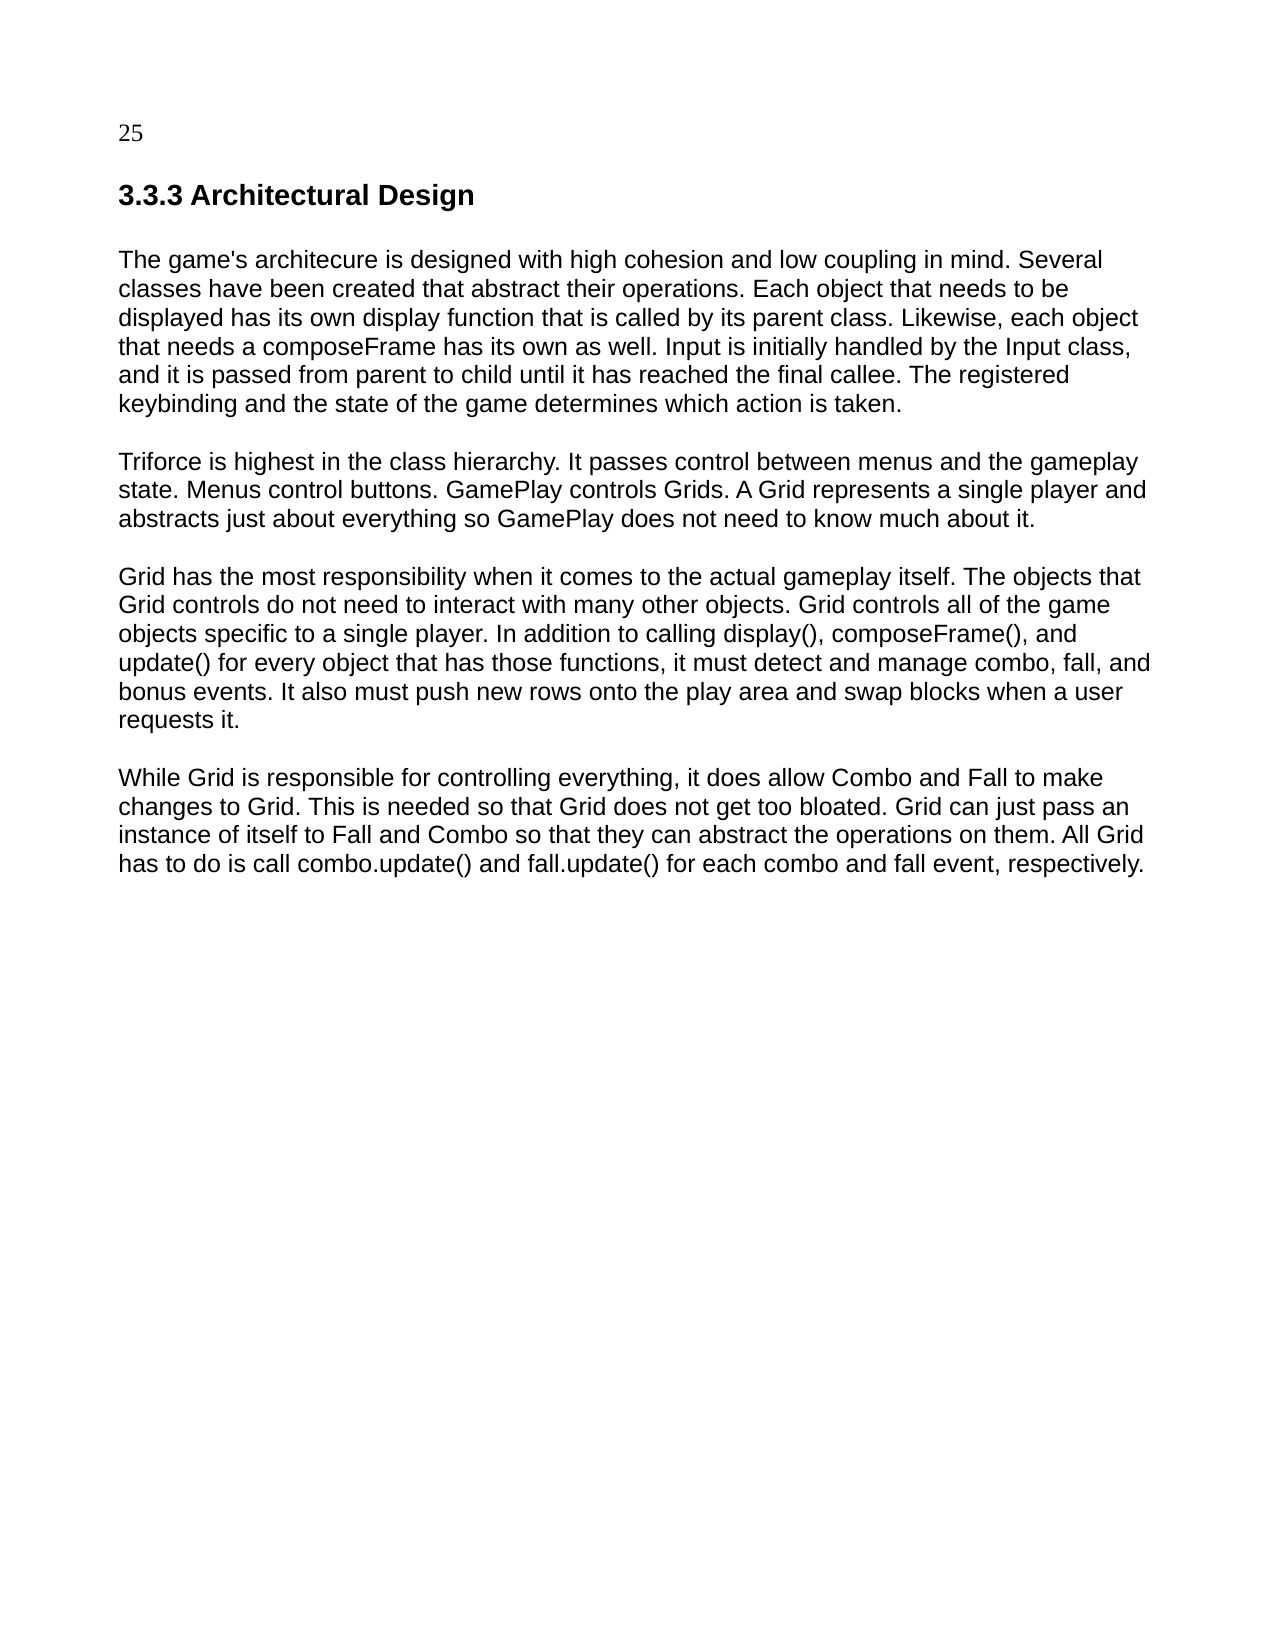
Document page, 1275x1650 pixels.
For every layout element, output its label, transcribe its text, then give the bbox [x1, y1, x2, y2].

text Grid has the most responsibility when it comes to the actual gameplay itself. The objects that Grid controls do not need to interact with many other objects. Grid controls all of the game objects specific to a single player. In addition to calling display(), composeFrame(), and update() for every object that has those functions, it must detect and manage combo, fall, and bonus events. It also must push new rows onto the play area and swap blocks when a user requests it. [118, 561, 1157, 734]
text While Grid is responsible for controlling everything, it does allow Combo and Fall to make changes to Grid. This is needed so that Grid does not get too bloated. Grid can just pass an instance of itself to Fall and Combo so that they can abstract the operations on them. All Grid has to do is call combo.update() and fall.update() for each combo and fall event, respectively. [118, 763, 1157, 878]
text Triforce is highest in the class hierarchy. It passes control between menus and the gameplay state. Menus control buttons. GamePlay controls Grids. A Grid represents a single player and abstracts just about everything so GamePlay does not need to know much about it. [118, 446, 1157, 533]
text 3.3.3 Architectural Design [118, 178, 1157, 212]
text The game's architecure is designed with high cohesion and low coupling in mind. Several classes have been created that abstract their operations. Each object that needs to be displayed has its own display function that is called by its parent class. Likewise, each object that needs a composeFrame has its own as well. Input is initially handled by the Input class, and it is passed from parent to child until it has reached the final callee. The registered keybinding and the state of the game determines which action is taken. [118, 245, 1157, 418]
